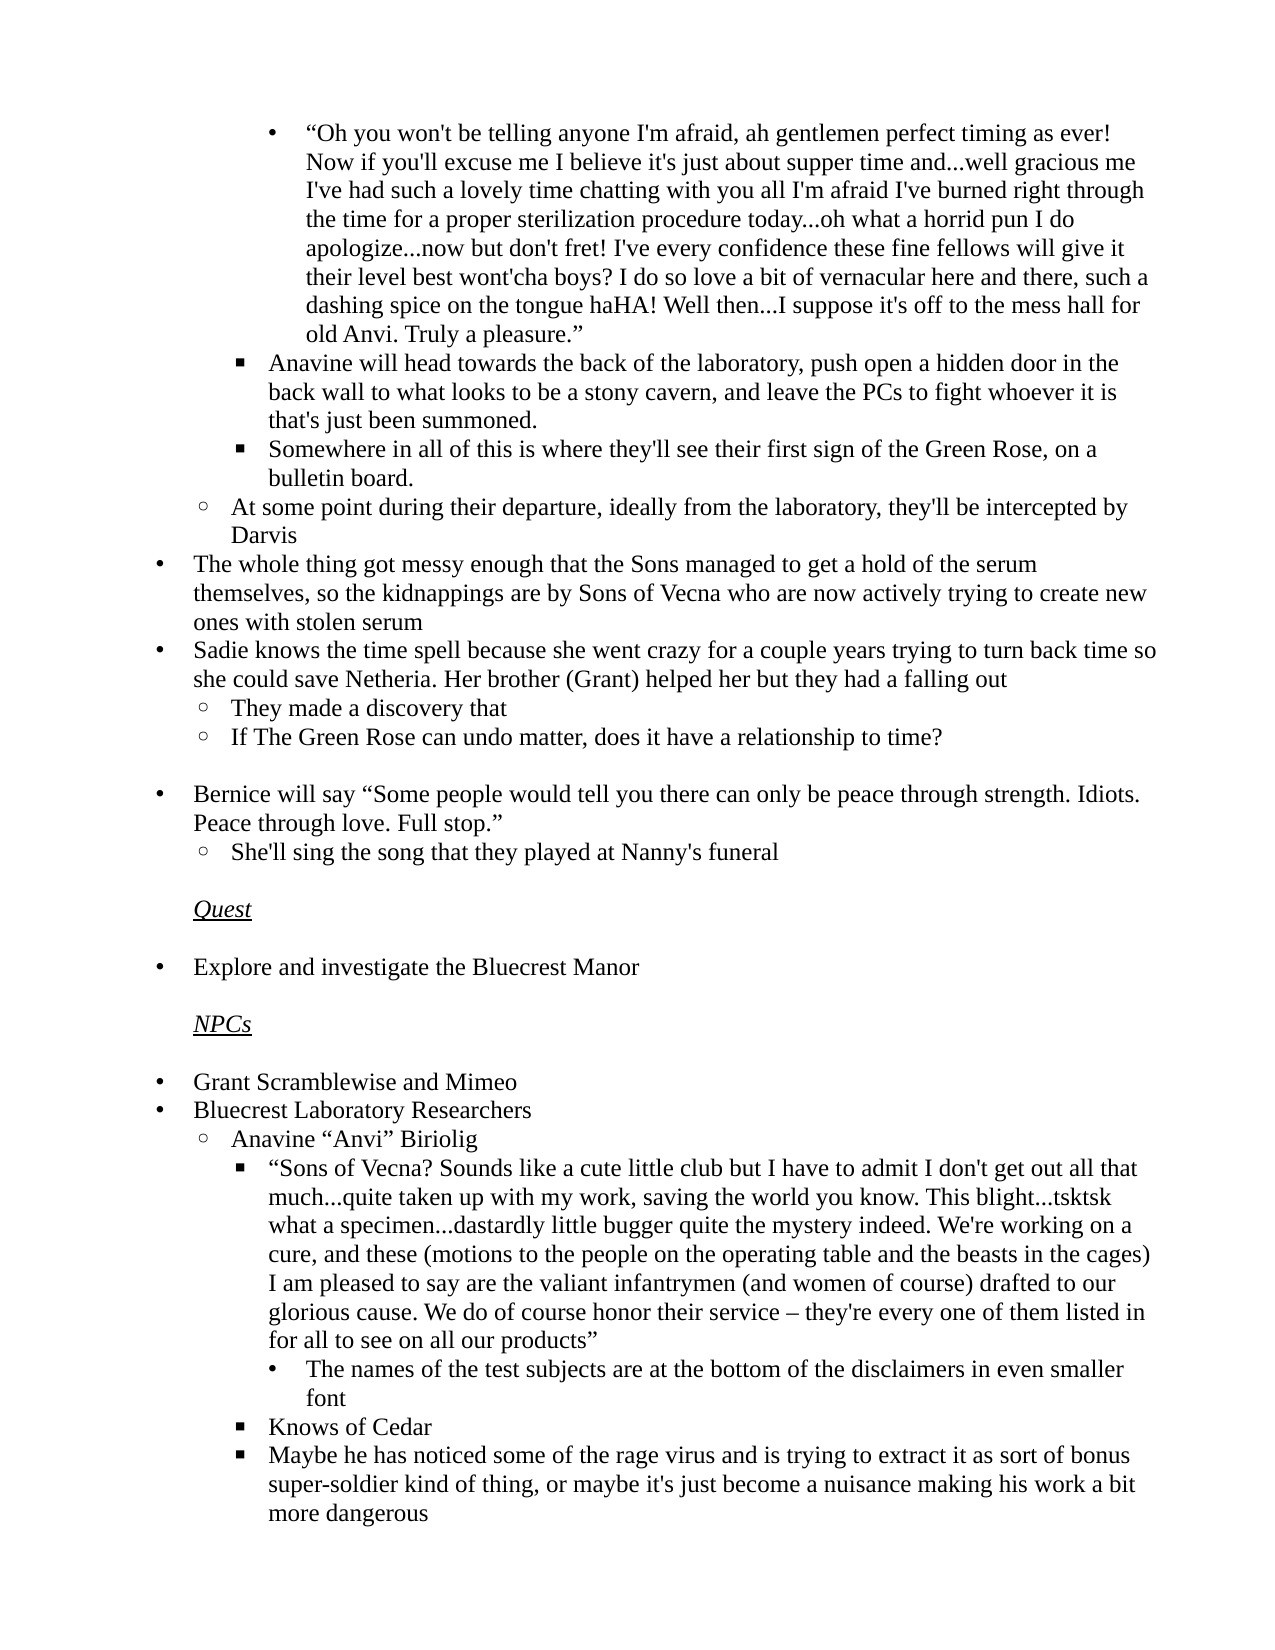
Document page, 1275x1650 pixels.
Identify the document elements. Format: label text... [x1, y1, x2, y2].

list “Sons of Vecna? Sounds like a cute little club but I have to admit I don't get out all that much...quite taken up with my work, saving the world you know. This blight...tsktsk what a specimen...dastardly little bugger quite the mystery indeed. We're working on a cure, and these (motions to the people on the operating table and the beasts in the cages) I am pleased to say are the valiant infantrymen (and women of course) drafted to our glorious cause. We do of course honor their service – they're every one of them listed in for all to see on all our products” [231, 1153, 1157, 1354]
list Grant Scramblewise and Mimeo [156, 1067, 1157, 1096]
list Anavine will head towards the back of the laboratory, push open a hidden door in the back wall to what looks to be a stony cavern, and leave the PCs to fight whoever it is that's just been summoned. [231, 348, 1157, 434]
list Somewhere in all of this is where they'll see their first sign of the Green Rose, on a bulletin board. [231, 434, 1157, 492]
list Bernice will say “Some people would tell you there can only be peace through strength. Idiots. Peace through love. Full stop.” [156, 779, 1157, 837]
list NPCs [156, 1009, 1157, 1038]
list She'll sing the song that they played at Nanny's funeral [193, 837, 1157, 866]
list Quest [156, 894, 1157, 923]
list Explore and investigate the Bluecrest Manor [156, 952, 1157, 981]
list Knows of Cedar [231, 1412, 1157, 1441]
list They made a discovery that [193, 693, 1157, 722]
list At some point during their departure, ideally from the laboratory, they'll be intercepted by Darvis [193, 492, 1157, 549]
list If The Green Rose can undo matter, does it have a relationship to time? [193, 722, 1157, 751]
list Sadie knows the time spell because she went crazy for a couple years trying to turn back time so she could save Netheria. Her brother (Grant) helped her but they had a falling out [156, 636, 1157, 693]
list “Oh you won't be telling anyone I'm afraid, ah gentlemen perfect timing as ever! Now if you'll excuse me I believe it's just about supper time and...well gracious me I've had such a lovely time chatting with you all I'm afraid I've burned right through the time for a proper sterilization procedure today...oh what a horrid pun I do apologize...now but don't fret! I've every confidence these fine fellows will give it their level best wont'cha boys? I do so love a bit of vernacular here and there, such a dashing spice on the tongue haHA! Well then...I suppose it's off to the mess hall for old Anvi. Truly a pleasure.” [268, 118, 1157, 348]
list Anavine “Anvi” Biriolig [193, 1124, 1157, 1153]
list Maybe he has noticed some of the rage virus and is trying to extract it as sort of bonus super-soldier kind of thing, or maybe it's just become a nuisance making his work a bit more dangerous [231, 1441, 1157, 1527]
list The names of the test subjects are at the bottom of the disclaimers in even smaller font [268, 1354, 1157, 1412]
list The whole thing got messy enough that the Sons managed to get a hold of the serum themselves, so the kidnappings are by Sons of Vecna who are now actively trying to create new ones with stolen serum [156, 549, 1157, 636]
list Bluecrest Laboratory Researchers [156, 1096, 1157, 1124]
